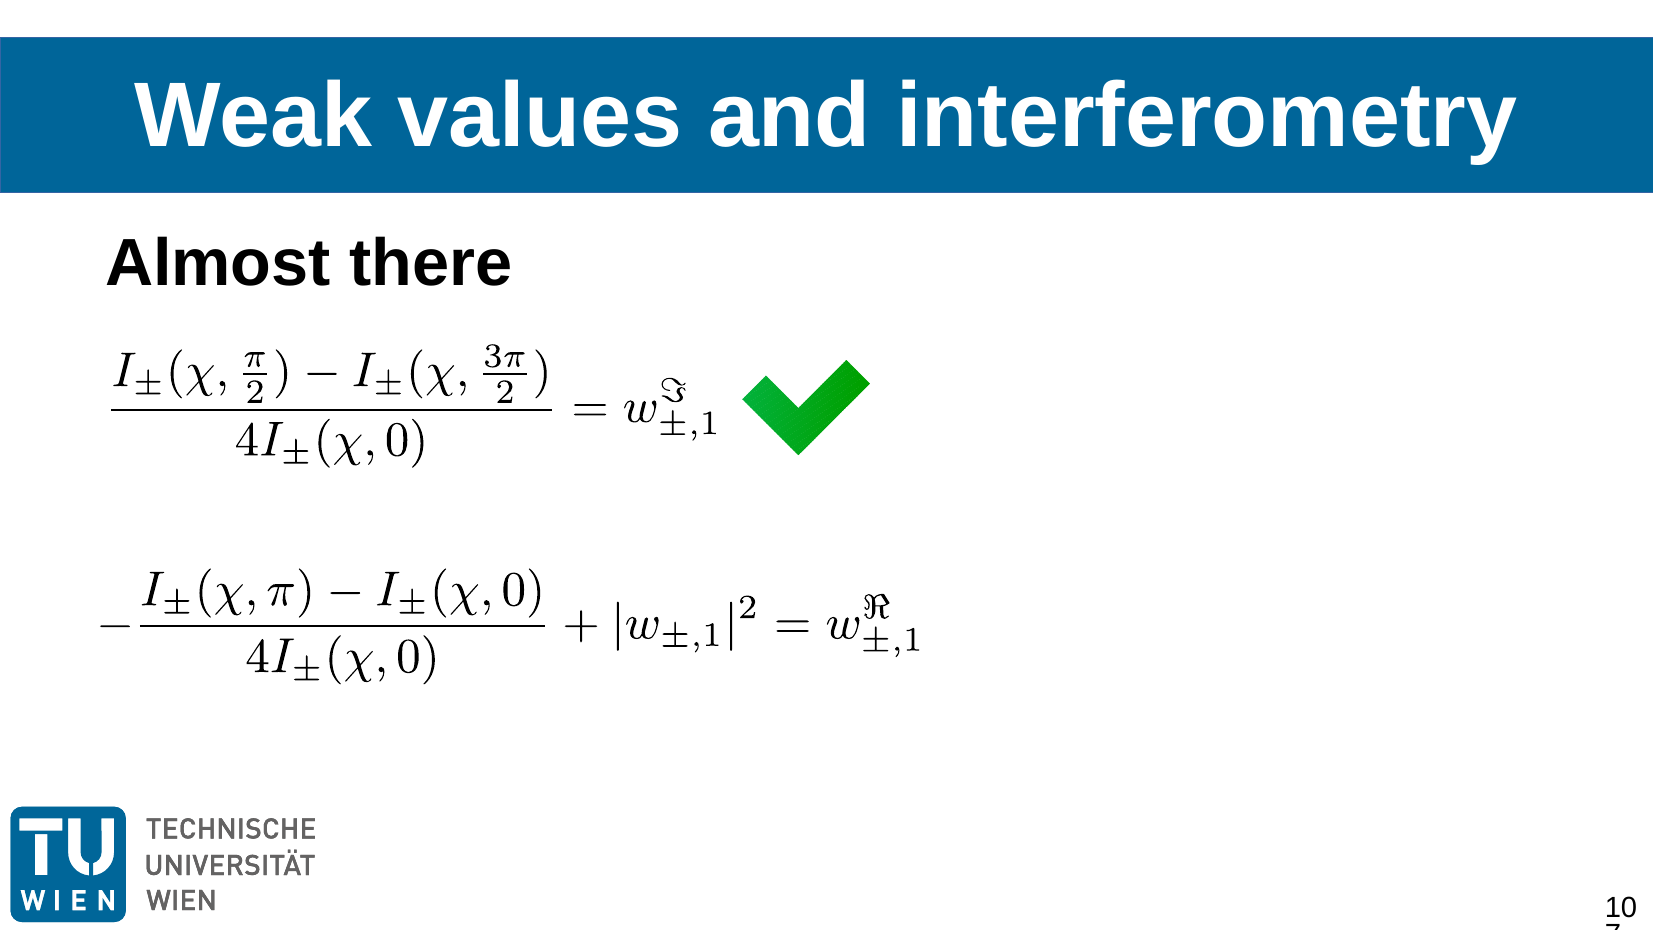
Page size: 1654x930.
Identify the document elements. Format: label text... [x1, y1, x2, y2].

picture [742, 359, 871, 456]
picture [95, 562, 924, 691]
picture [105, 338, 726, 471]
title Weak values and interferometry [0, 37, 1653, 193]
list Almost there [105, 225, 1593, 316]
